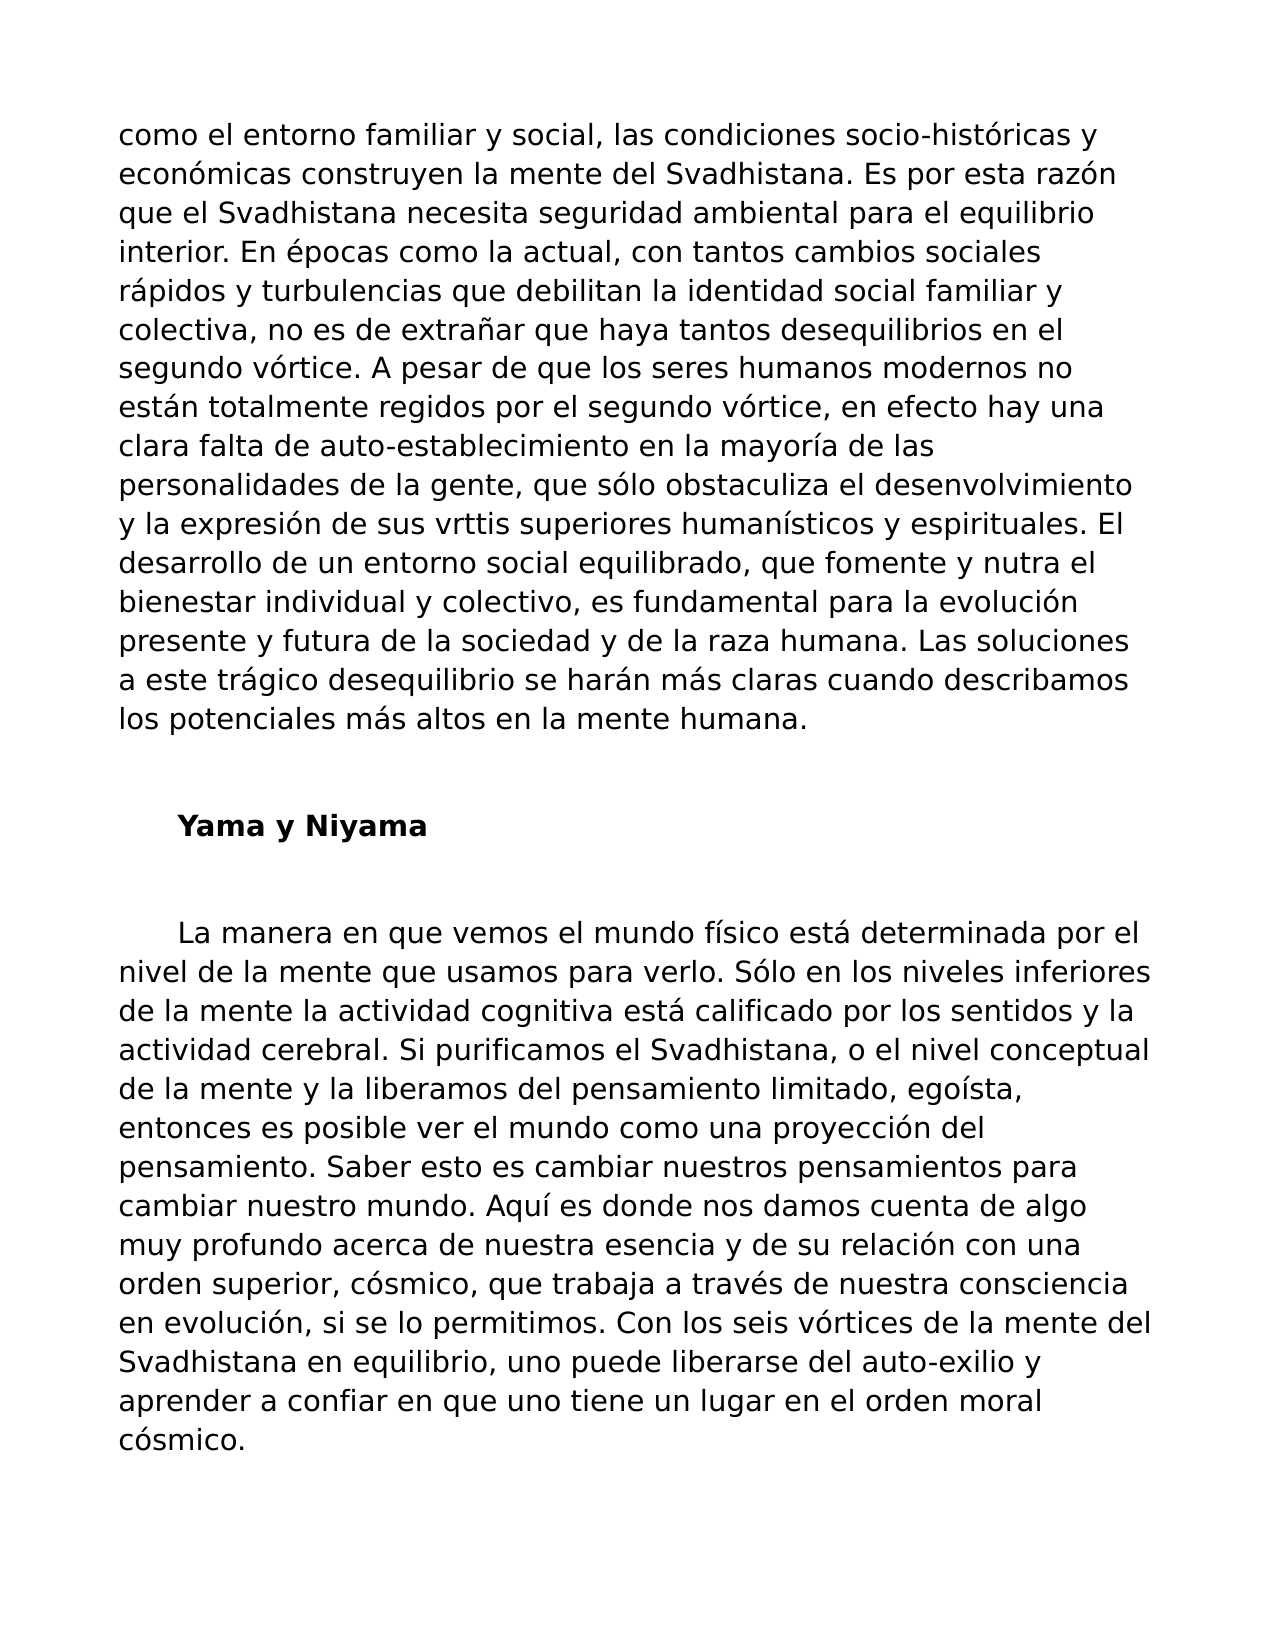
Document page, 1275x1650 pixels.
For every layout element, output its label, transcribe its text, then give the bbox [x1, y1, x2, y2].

text como el entorno familiar y social, las condiciones socio-históricas y económicas construyen la mente del Svadhistana. Es por esta razón que el Svadhistana necesita seguridad ambiental para el equilibrio interior. En épocas como la actual, con tantos cambios sociales rápidos y turbulencias que debilitan la identidad social familiar y colectiva, no es de extrañar que haya tantos desequilibrios en el segundo vórtice. A pesar de que los seres humanos modernos no están totalmente regidos por el segundo vórtice, en efecto hay una clara falta de auto-establecimiento en la mayoría de las personalidades de la gente, que sólo obstaculiza el desenvolvimiento y la expresión de sus vrttis superiores humanísticos y espirituales. El desarrollo de un entorno social equilibrado, que fomente y nutra el bienestar individual y colectivo, es fundamental para la evolución presente y futura de la sociedad y de la raza humana. Las soluciones a este trágico desequilibrio se harán más claras cuando describamos los potenciales más altos en la mente humana. [118, 118, 1157, 736]
text Yama y Niyama [118, 809, 1157, 843]
text La manera en que vemos el mundo físico está determinada por el nivel de la mente que usamos para verlo. Sólo en los niveles inferiores de la mente la actividad cognitiva está calificado por los sentidos y la actividad cerebral. Si purificamos el Svadhistana, o el nivel conceptual de la mente y la liberamos del pensamiento limitado, egoísta, entonces es posible ver el mundo como una proyección del pensamiento. Saber esto es cambiar nuestros pensamientos para cambiar nuestro mundo. Aquí es donde nos damos cuenta de algo muy profundo acerca de nuestra esencia y de su relación con una orden superior, cósmico, que trabaja a través de nuestra consciencia en evolución, si se lo permitimos. Con los seis vórtices de la mente del Svadhistana en equilibrio, uno puede liberarse del auto-exilio y aprender a confiar en que uno tiene un lugar en el orden moral cósmico. [118, 917, 1157, 1457]
